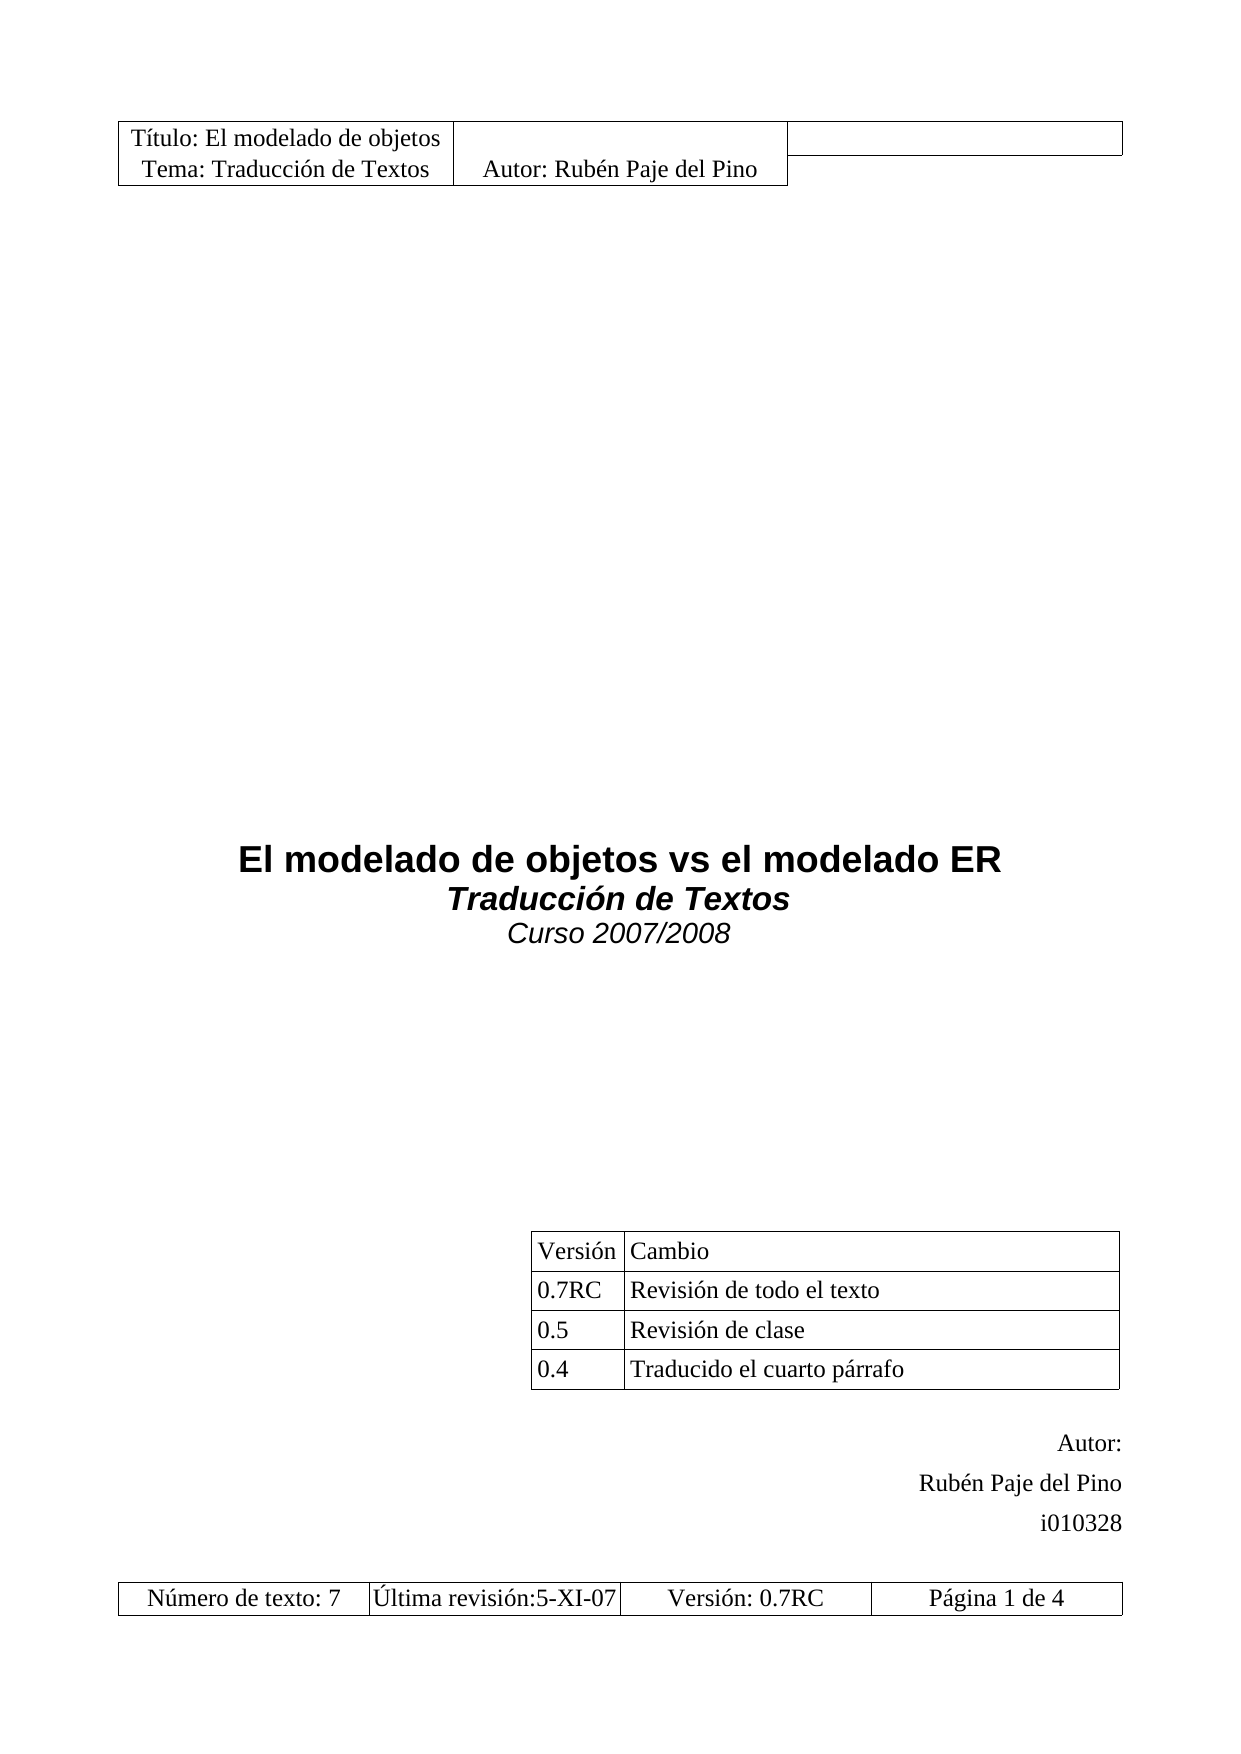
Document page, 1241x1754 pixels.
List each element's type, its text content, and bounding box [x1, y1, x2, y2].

text Curso 2007/2008 [118, 917, 1122, 950]
table_cell 0.4 [532, 1350, 624, 1388]
text El modelado de objetos vs el modelado ER [118, 838, 1122, 880]
table_header Cambio [625, 1232, 1119, 1271]
text Traducción de Textos [118, 880, 1122, 917]
table_cell Traducido el cuarto párrafo [625, 1350, 1119, 1388]
table_cell 0.7RC [532, 1272, 624, 1310]
table_cell 0.5 [532, 1311, 624, 1349]
table_header Versión [532, 1232, 624, 1271]
text Rubén Paje del Pino [118, 1469, 1122, 1497]
text Autor: [118, 1429, 1122, 1456]
text i010328 [118, 1509, 1122, 1537]
table_cell Revisión de todo el texto [625, 1272, 1119, 1310]
table_cell Revisión de clase [625, 1311, 1119, 1349]
